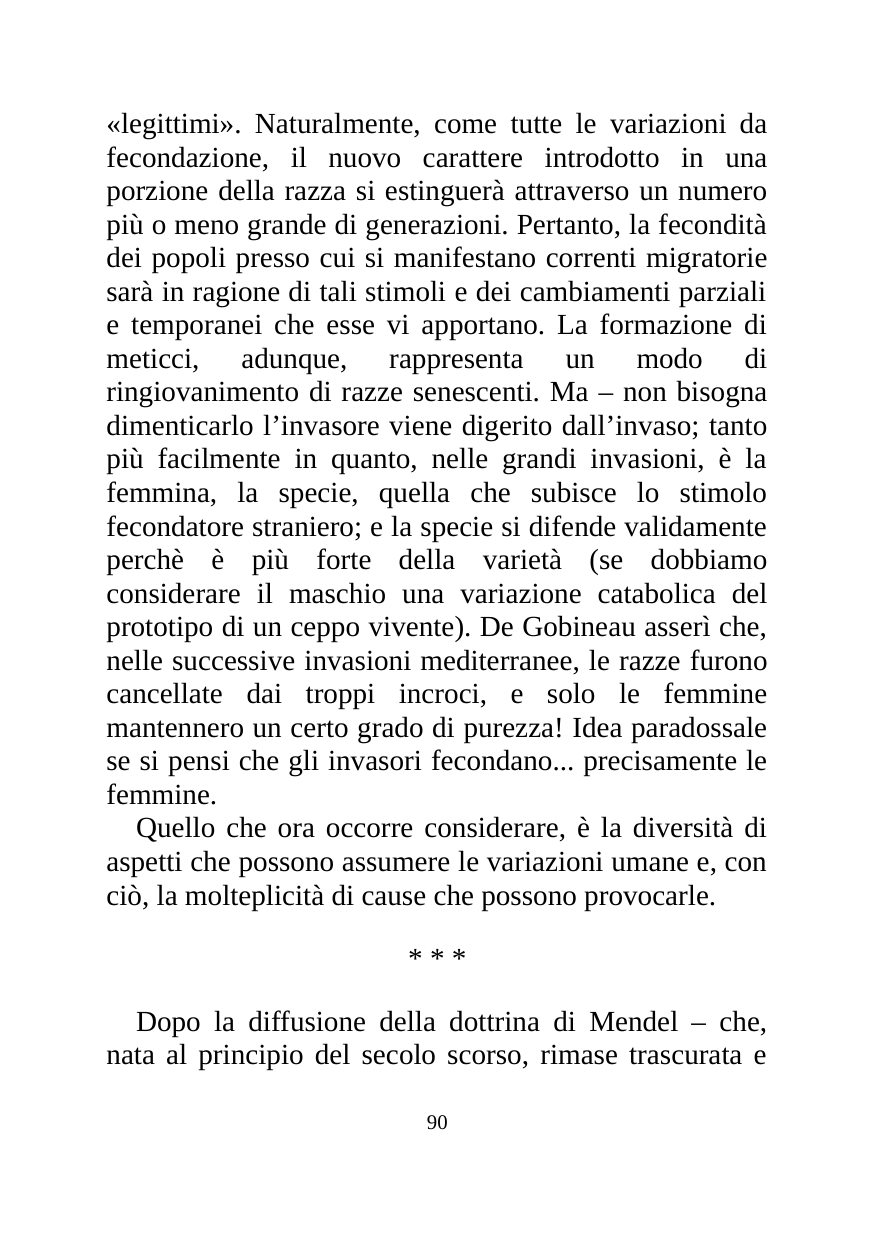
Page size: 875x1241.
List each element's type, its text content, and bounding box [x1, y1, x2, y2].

text «legittimi». Naturalmente, come tutte le variazioni da fecondazione, il nuovo carattere introdotto in una porzione della razza si estinguerà attraverso un numero più o meno grande di generazioni. Pertanto, la fecondità dei popoli presso cui si manifestano correnti migratorie sarà in ragione di tali stimoli e dei cambiamenti parziali e temporanei che esse vi apportano. La formazione di meticci, adunque, rappresenta un modo di ringiovanimento di razze senescenti. Ma – non bisogna dimenticarlo l’invasore viene digerito dall’invaso; tanto più facilmente in quanto, nelle grandi invasioni, è la femmina, la specie, quella che subisce lo stimolo fecondatore straniero; e la specie si difende validamente perchè è più forte della varietà (se dobbiamo considerare il maschio una variazione catabolica del prototipo di un ceppo vivente). De Gobineau asserì che, nelle successive invasioni mediterranee, le razze furono cancellate dai troppi incroci, e solo le femmine mantennero un certo grado di purezza! Idea paradossale se si pensi che gli invasori fecondano... precisamente le femmine. [106, 106, 768, 811]
text Dopo la diffusione della dottrina di Mendel – che, nata al principio del secolo scorso, rimase trascurata e [106, 1004, 768, 1071]
text * * * [106, 941, 768, 974]
text Quello che ora occorre considerare, è la diversità di aspetti che possono assumere le variazioni umane e, con ciò, la molteplicità di cause che possono provocarle. [106, 811, 768, 911]
